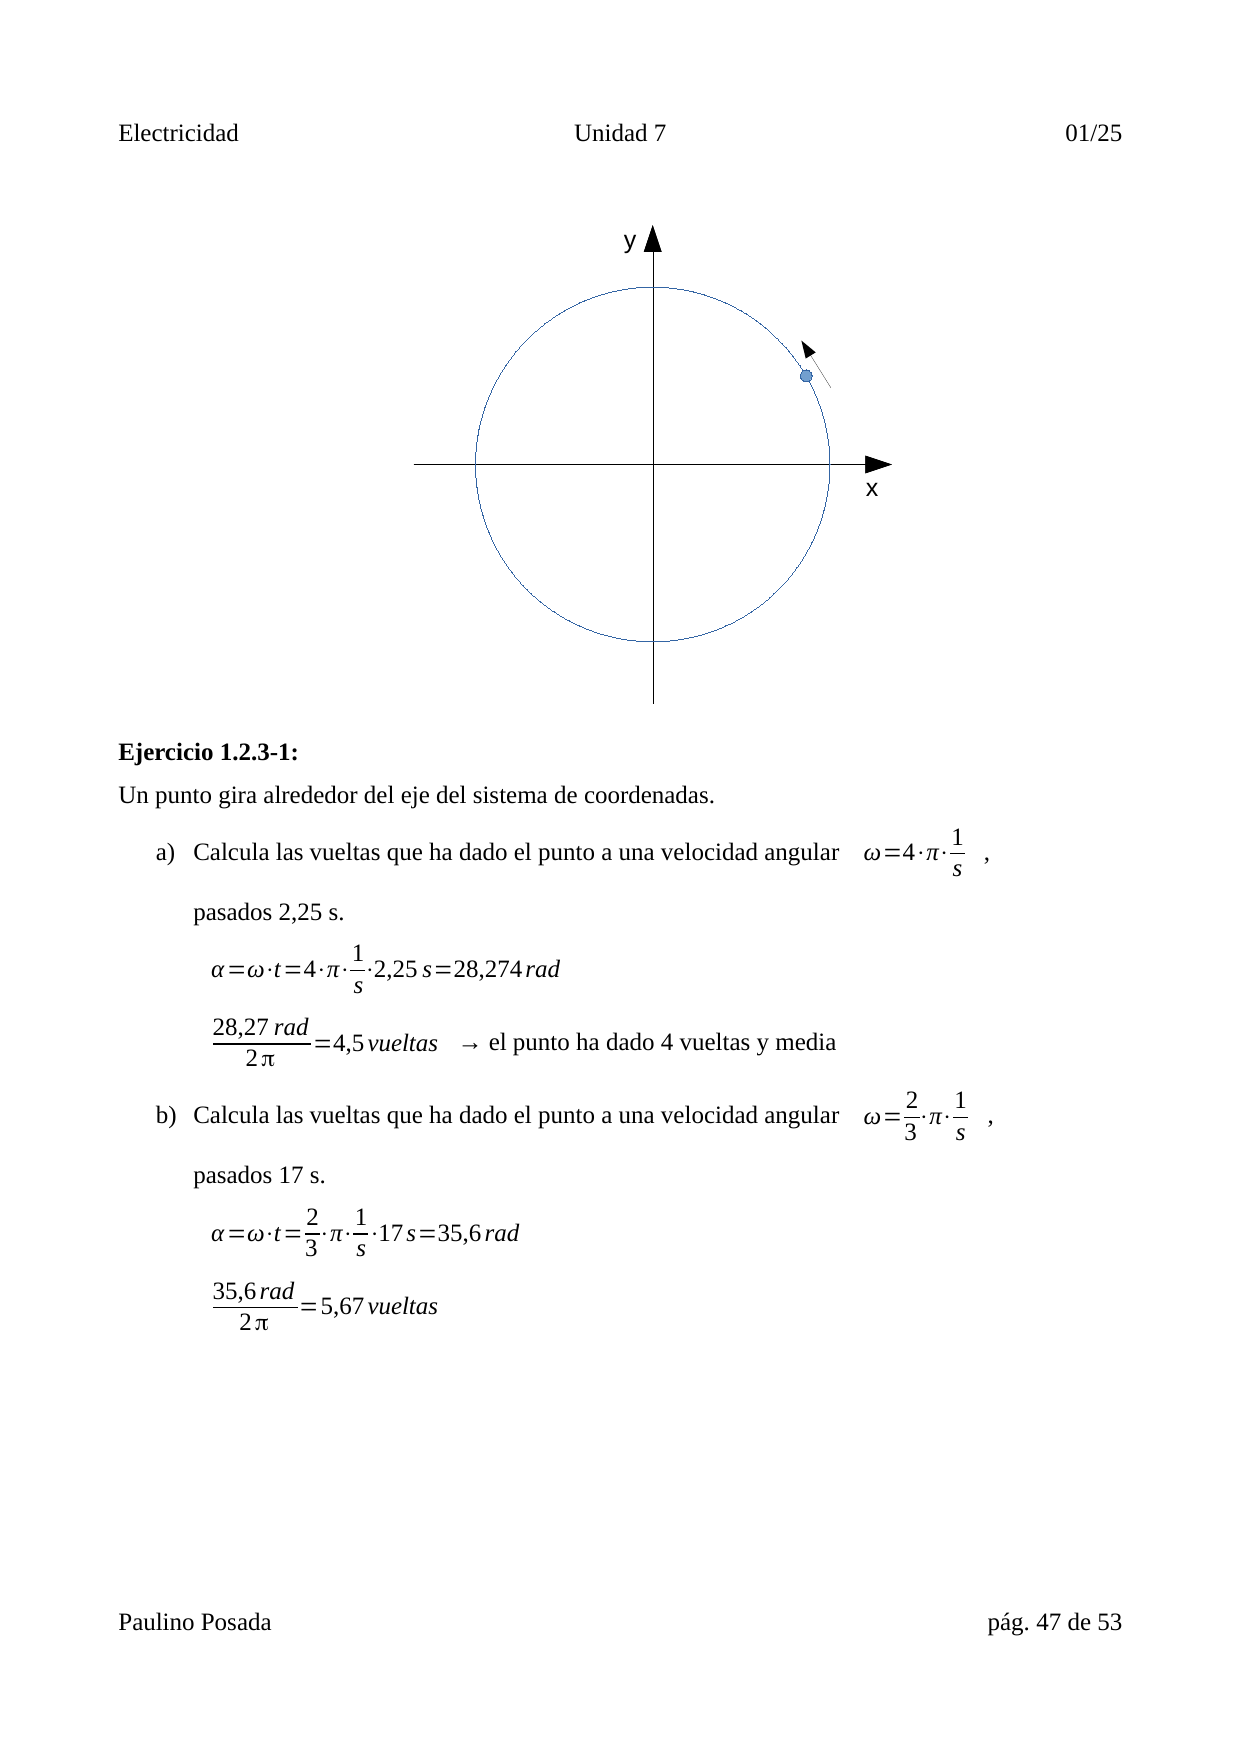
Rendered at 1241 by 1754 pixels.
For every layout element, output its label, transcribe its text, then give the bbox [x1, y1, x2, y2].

list pasados 2,25 s. [156, 897, 1122, 926]
list → el punto ha dado 4 vueltas y media [156, 1013, 1122, 1073]
list pasados 17 s. [156, 1161, 1122, 1189]
list Calcula las vueltas que ha dado el punto a una velocidad angular , [156, 823, 1122, 882]
text Ejercicio 1.2.3-1: [118, 737, 1122, 766]
text Un punto gira alrededor del eje del sistema de coordenadas. [118, 780, 1122, 809]
list Calcula las vueltas que ha dado el punto a una velocidad angular , [156, 1087, 1122, 1146]
